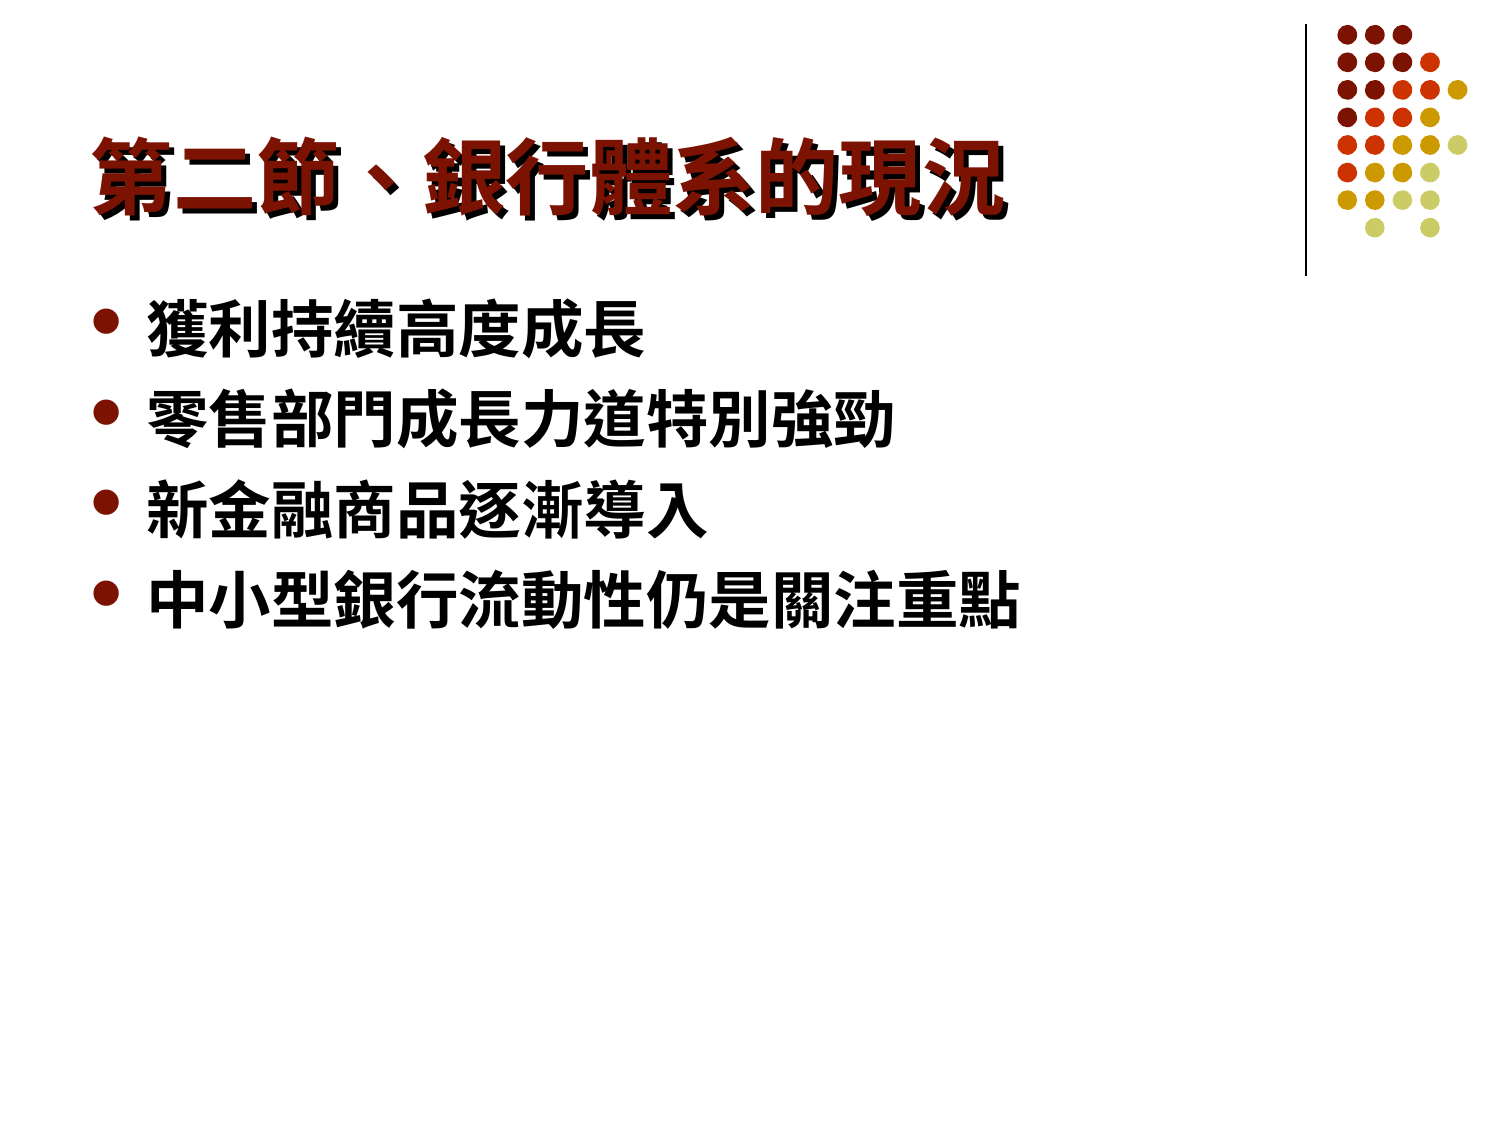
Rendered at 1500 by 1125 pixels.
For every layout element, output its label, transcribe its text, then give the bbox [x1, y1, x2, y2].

list 獲利持續高度成長 零售部門成長力道特別強勁 新金融商品逐漸導入 中小型銀行流動性仍是關注重點 [75, 282, 1426, 1006]
title 第二節、銀行體系的現況 [74, 20, 1313, 233]
